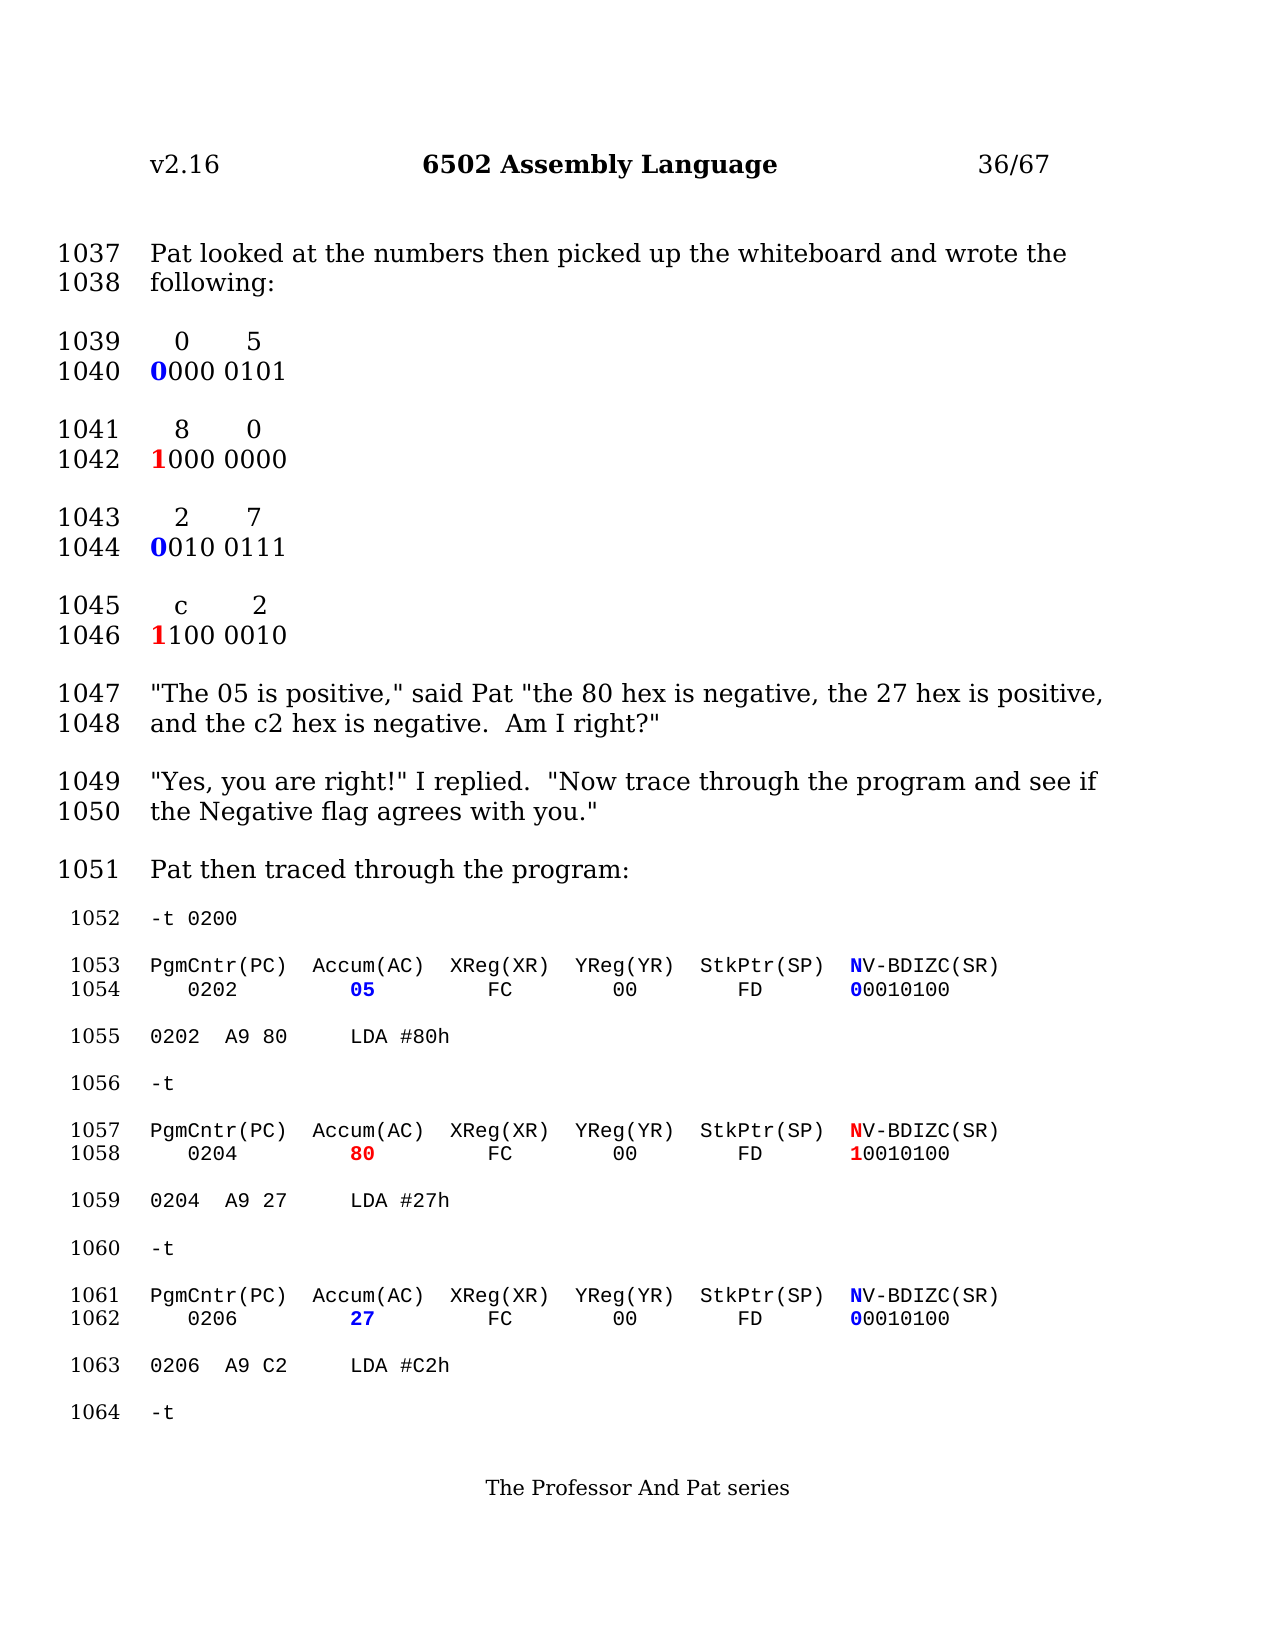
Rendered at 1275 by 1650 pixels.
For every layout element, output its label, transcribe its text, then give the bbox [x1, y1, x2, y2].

text 0206 A9 C2 LDA #C2h [150, 1355, 1125, 1379]
text 0204 80 FC 00 FD 10010100 [150, 1143, 1125, 1167]
text Pat looked at the numbers then picked up the whiteboard and wrote the following: [150, 239, 1125, 298]
text 0010 0111 [150, 533, 1125, 562]
text Pat then traced through the program: [150, 855, 1125, 884]
text -t [150, 1402, 1125, 1426]
text 2 7 [150, 503, 1125, 533]
text 0000 0101 [150, 356, 1125, 386]
text "The 05 is positive," said Pat "the 80 hex is negative, the 27 hex is positive, and the c2 hex is negative. Am I right?" [150, 679, 1125, 738]
text c 2 [150, 591, 1125, 621]
text 1000 0000 [150, 444, 1125, 474]
text 0 5 [150, 327, 1125, 356]
text 0202 05 FC 00 FD 00010100 [150, 979, 1125, 1002]
text PgmCntr(PC) Accum(AC) XReg(XR) YReg(YR) StkPtr(SP) NV-BDIZC(SR) [150, 1120, 1125, 1143]
text -t [150, 1238, 1125, 1261]
text -t [150, 1073, 1125, 1096]
text 0206 27 FC 00 FD 00010100 [150, 1308, 1125, 1332]
text PgmCntr(PC) Accum(AC) XReg(XR) YReg(YR) StkPtr(SP) NV-BDIZC(SR) [150, 955, 1125, 979]
text -t 0200 [150, 908, 1125, 932]
text 1100 0010 [150, 621, 1125, 650]
text 8 0 [150, 415, 1125, 444]
text PgmCntr(PC) Accum(AC) XReg(XR) YReg(YR) StkPtr(SP) NV-BDIZC(SR) [150, 1285, 1125, 1308]
text 0204 A9 27 LDA #27h [150, 1191, 1125, 1214]
text "Yes, you are right!" I replied. "Now trace through the program and see if the Negative flag agrees with you." [150, 767, 1125, 826]
text 0202 A9 80 LDA #80h [150, 1026, 1125, 1049]
